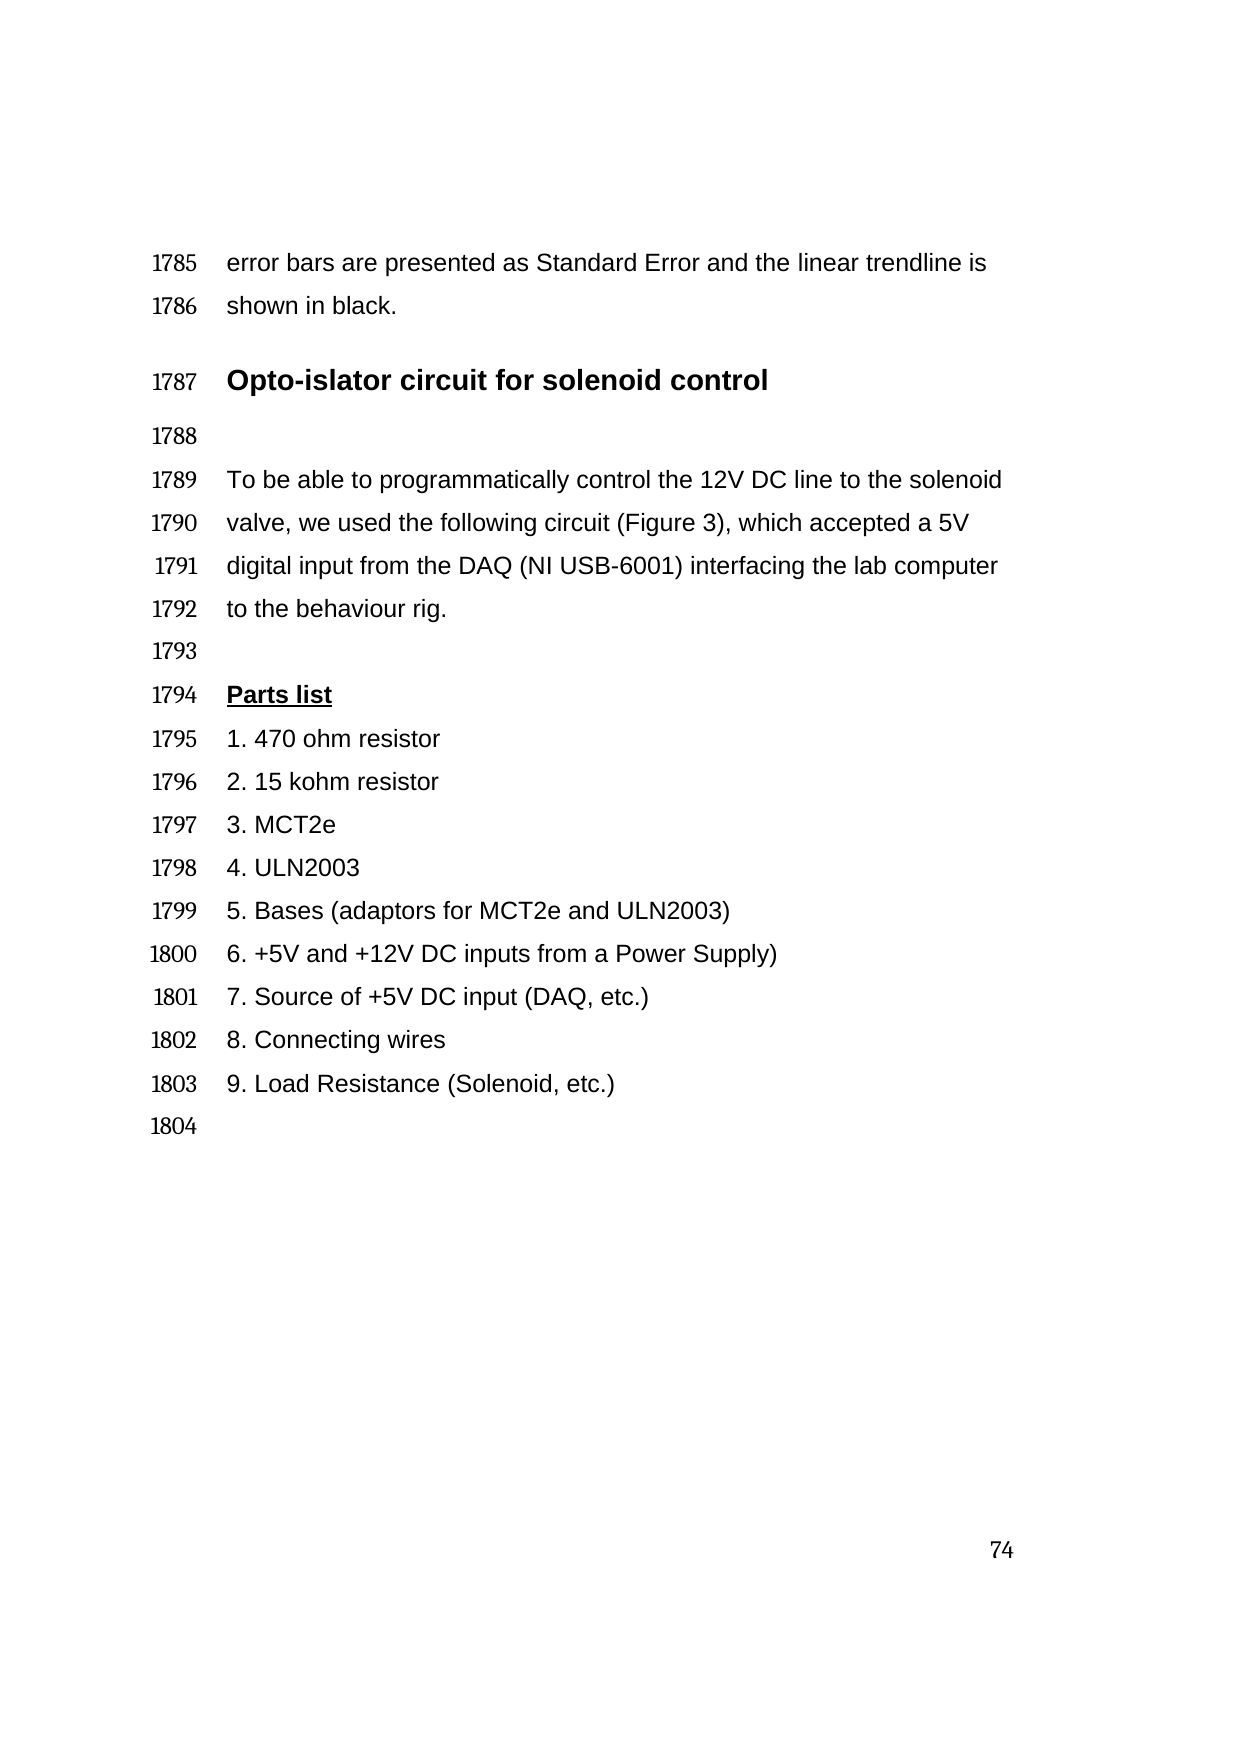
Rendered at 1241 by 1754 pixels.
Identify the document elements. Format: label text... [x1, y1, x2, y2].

text 8. Connecting wires [226, 1025, 1014, 1054]
text 2. 15 kohm resistor [226, 767, 1014, 795]
text To be able to programmatically control the 12V DC line to the solenoid valve, we used the following circuit (Figure 3), which accepted a 5V digital input from the DAQ (NI USB-6001) interfacing the lab computer to the behaviour rig. [226, 465, 1014, 623]
text 3. MCT2e [226, 810, 1014, 838]
subtitle Opto-islator circuit for solenoid control [226, 363, 1014, 397]
text 7. Source of +5V DC input (DAQ, etc.) [226, 982, 1014, 1011]
text 1. 470 ohm resistor [226, 723, 1014, 752]
text error bars are presented as Standard Error and the linear trendline is shown in black. [226, 248, 1014, 319]
text Parts list [226, 680, 1014, 709]
text 4. ULN2003 [226, 853, 1014, 882]
text 9. Load Resistance (Solenoid, etc.) [226, 1068, 1014, 1097]
text 6. +5V and +12V DC inputs from a Power Supply) [226, 939, 1014, 968]
text 5. Bases (adaptors for MCT2e and ULN2003) [226, 896, 1014, 925]
